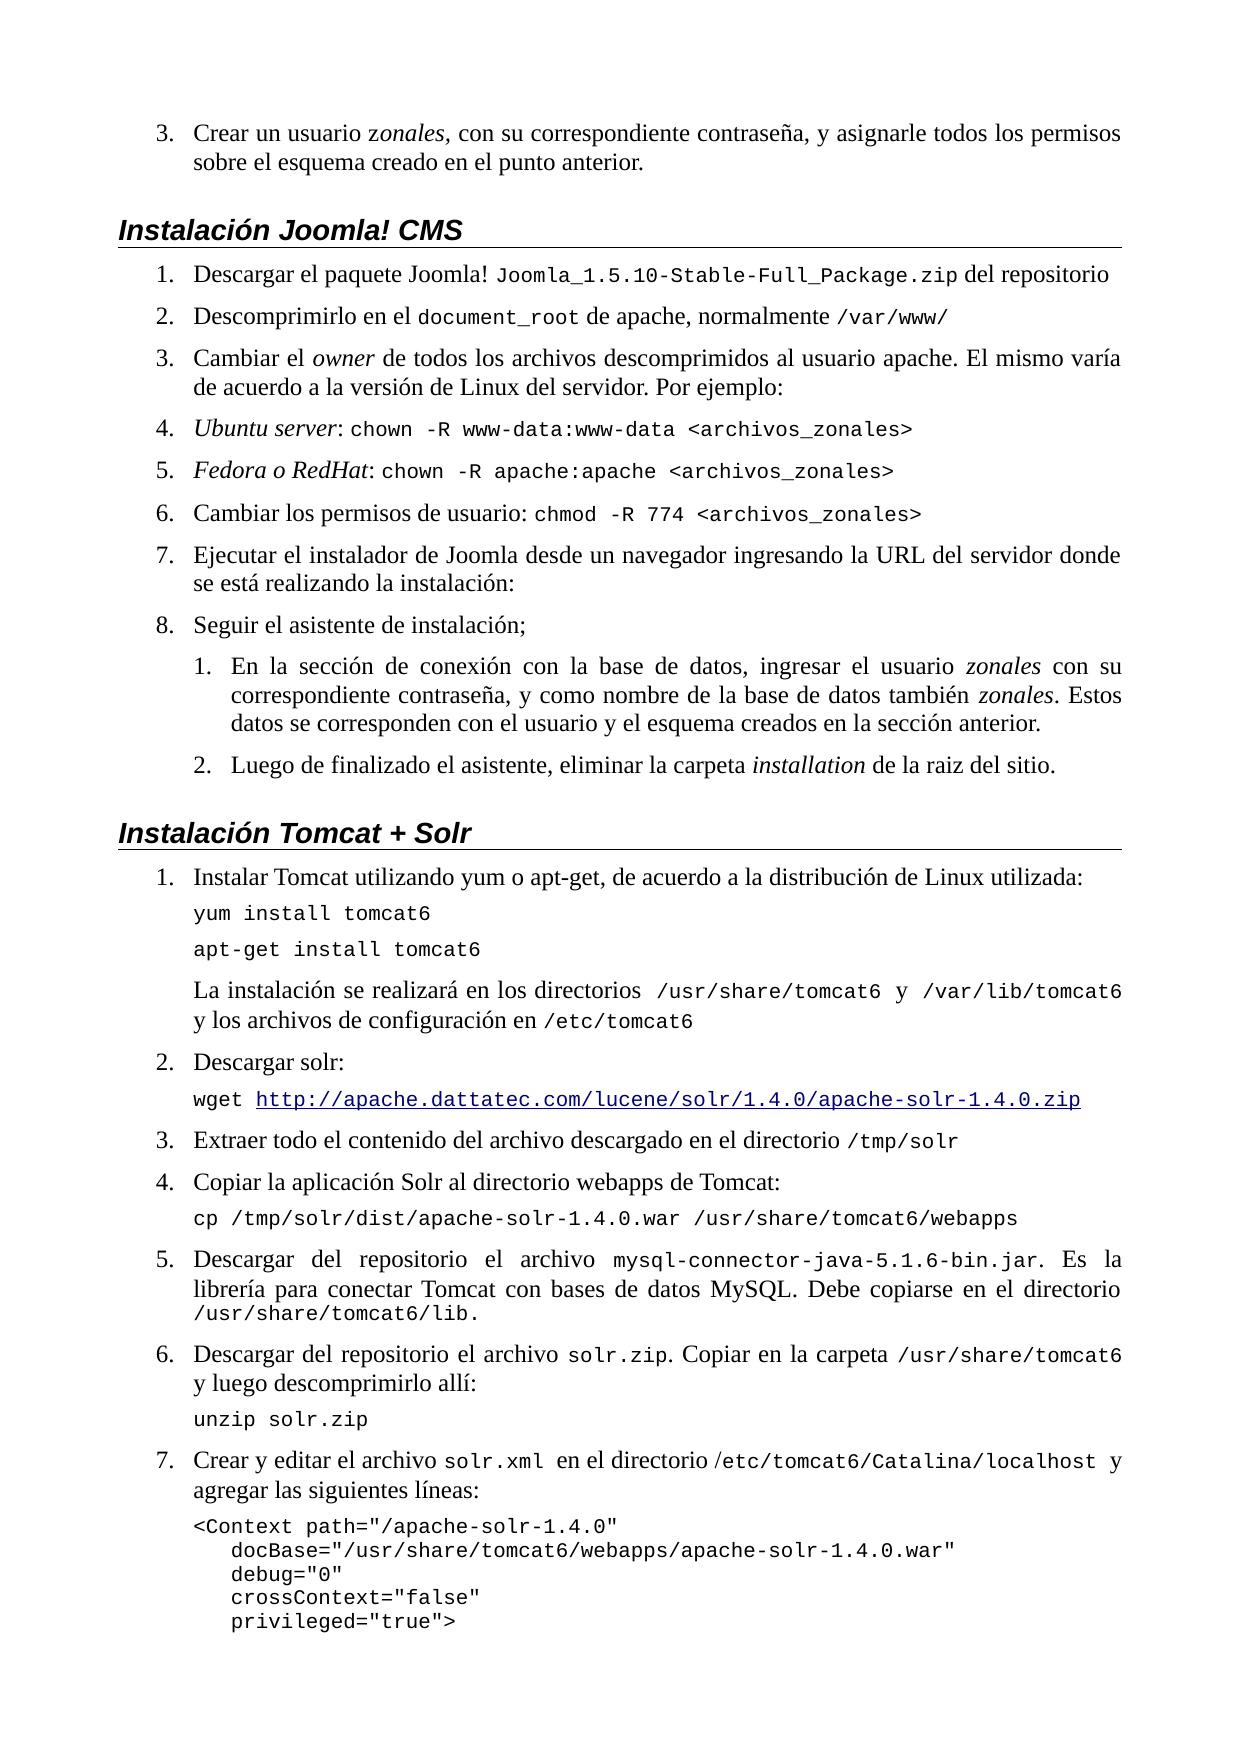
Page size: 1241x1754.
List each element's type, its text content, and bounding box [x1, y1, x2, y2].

list Crear y editar el archivo solr.xml en el directorio /etc/tomcat6/Catalina/localhost y agregar las siguientes líneas: [156, 1446, 1122, 1504]
list privileged="true"> [193, 1611, 1122, 1635]
list apt-get install tomcat6 [156, 939, 1122, 963]
list Seguir el asistente de instalación; [156, 610, 1122, 638]
list La instalación se realizará en los directorios /usr/share/tomcat6 y /var/lib/tomcat6 y los archivos de configuración en /etc/tomcat6 [156, 976, 1122, 1035]
list docBase="/usr/share/tomcat6/webapps/apache-solr-1.4.0.war" [193, 1540, 1122, 1564]
list Luego de finalizado el asistente, eliminar la carpeta installation de la raiz del sitio. [193, 750, 1122, 778]
list cp /tmp/solr/dist/apache-solr-1.4.0.war /usr/share/tomcat6/webapps [156, 1208, 1122, 1232]
list Fedora o RedHat: chown -R apache:apache <archivos_zonales> [156, 456, 1122, 485]
list Descargar solr: [156, 1047, 1122, 1076]
list wget http://apache.dattatec.com/lucene/solr/1.4.0/apache-solr-1.4.0.zip [156, 1088, 1122, 1112]
list Instalar Tomcat utilizando yum o apt-get, de acuerdo a la distribución de Linux utilizada: [156, 862, 1122, 891]
list Cambiar los permisos de usuario: chmod -R 774 <archivos_zonales> [156, 498, 1122, 527]
list Descomprimirlo en el document_root de apache, normalmente /var/www/ [156, 301, 1122, 331]
list En la sección de conexión con la base de datos, ingresar el usuario zonales con su correspondiente contraseña, y como nombre de la base de datos también zonales. Estos datos se corresponden con el usuario y el esquema creados en la sección anterior. [193, 651, 1122, 737]
list Ejecutar el instalador de Joomla desde un navegador ingresando la URL del servidor donde se está realizando la instalación: [156, 540, 1122, 597]
list Ubuntu server: chown -R www-data:www-data <archivos_zonales> [156, 413, 1122, 443]
list unzip solr.zip [156, 1409, 1122, 1433]
list debug="0" [193, 1564, 1122, 1587]
list Extraer todo el contenido del archivo descargado en el directorio /tmp/solr [156, 1125, 1122, 1154]
list Crear un usuario zonales, con su correspondiente contraseña, y asignarle todos los permisos sobre el esquema creado en el punto anterior. [156, 118, 1122, 176]
list Descargar del repositorio el archivo mysql-connector-java-5.1.6-bin.jar. Es la librería para conectar Tomcat con bases de datos MySQL. Debe copiarse en el directorio /usr/share/tomcat6/lib. [156, 1244, 1122, 1326]
list Descargar del repositorio el archivo solr.zip. Copiar en la carpeta /usr/share/tomcat6 y luego descomprimirlo allí: [156, 1339, 1122, 1397]
list crossContext="false" [193, 1587, 1122, 1611]
list Descargar el paquete Joomla! Joomla_1.5.10-Stable-Full_Package.zip del repositorio [156, 259, 1122, 289]
list Cambiar el owner de todos los archivos descomprimidos al usuario apache. El mismo varía de acuerdo a la versión de Linux del servidor. Por ejemplo: [156, 343, 1122, 401]
list yum install tomcat6 [156, 903, 1122, 927]
list <Context path="/apache-solr-1.4.0" [156, 1516, 1122, 1540]
subtitle Instalación Tomcat + Solr [118, 816, 1122, 849]
subtitle Instalación Joomla! CMS [118, 213, 1122, 247]
list Copiar la aplicación Solr al directorio webapps de Tomcat: [156, 1167, 1122, 1196]
